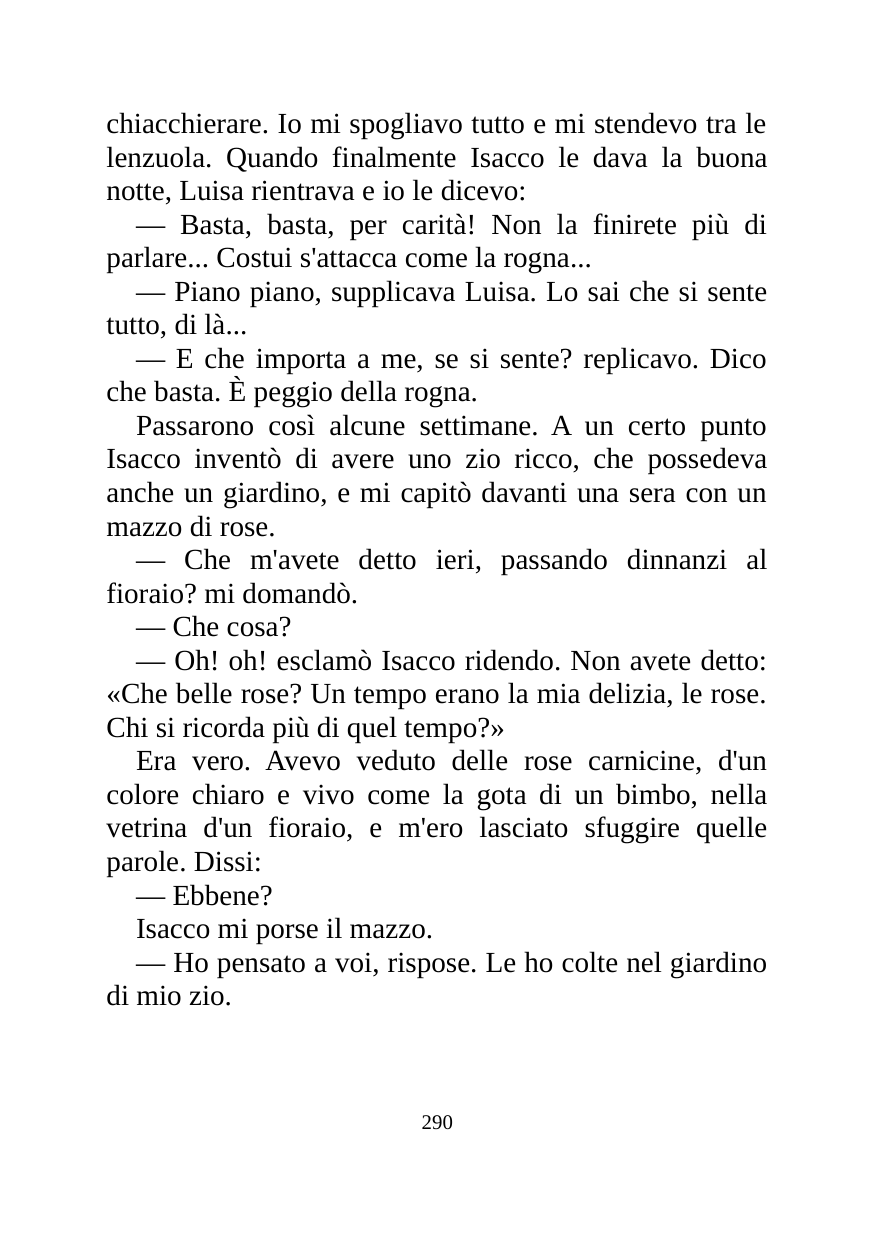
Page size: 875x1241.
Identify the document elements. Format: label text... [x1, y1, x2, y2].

text — Piano piano, supplicava Luisa. Lo sai che si sente tutto, di là... [106, 274, 768, 341]
text — Basta, basta, per carità! Non la finirete più di parlare... Costui s'attacca come la rogna... [106, 207, 768, 274]
text Era vero. Avevo veduto delle rose carnicine, d'un colore chiaro e vivo come la gota di un bimbo, nella vetrina d'un fioraio, e m'ero lasciato sfuggire quelle parole. Dissi: [106, 743, 768, 878]
text — Oh! oh! esclamò Isacco ridendo. Non avete detto: «Che belle rose? Un tempo erano la mia delizia, le rose. Chi si ricorda più di quel tempo?» [106, 643, 768, 743]
text Isacco mi porse il mazzo. [106, 911, 768, 945]
text chiacchierare. Io mi spogliavo tutto e mi stendevo tra le lenzuola. Quando finalmente Isacco le dava la buona notte, Luisa rientrava e io le dicevo: [106, 106, 768, 207]
text — Ebbene? [106, 878, 768, 911]
text — E che importa a me, se si sente? replicavo. Dico che basta. È peggio della rogna. [106, 341, 768, 408]
text — Che m'avete detto ieri, passando dinnanzi al fioraio? mi domandò. [106, 542, 768, 609]
text Passarono così alcune settimane. A un certo punto Isacco inventò di avere uno zio ricco, che possedeva anche un giardino, e mi capitò davanti una sera con un mazzo di rose. [106, 408, 768, 542]
text — Che cosa? [106, 609, 768, 643]
text — Ho pensato a voi, rispose. Le ho colte nel giardino di mio zio. [106, 945, 768, 1012]
